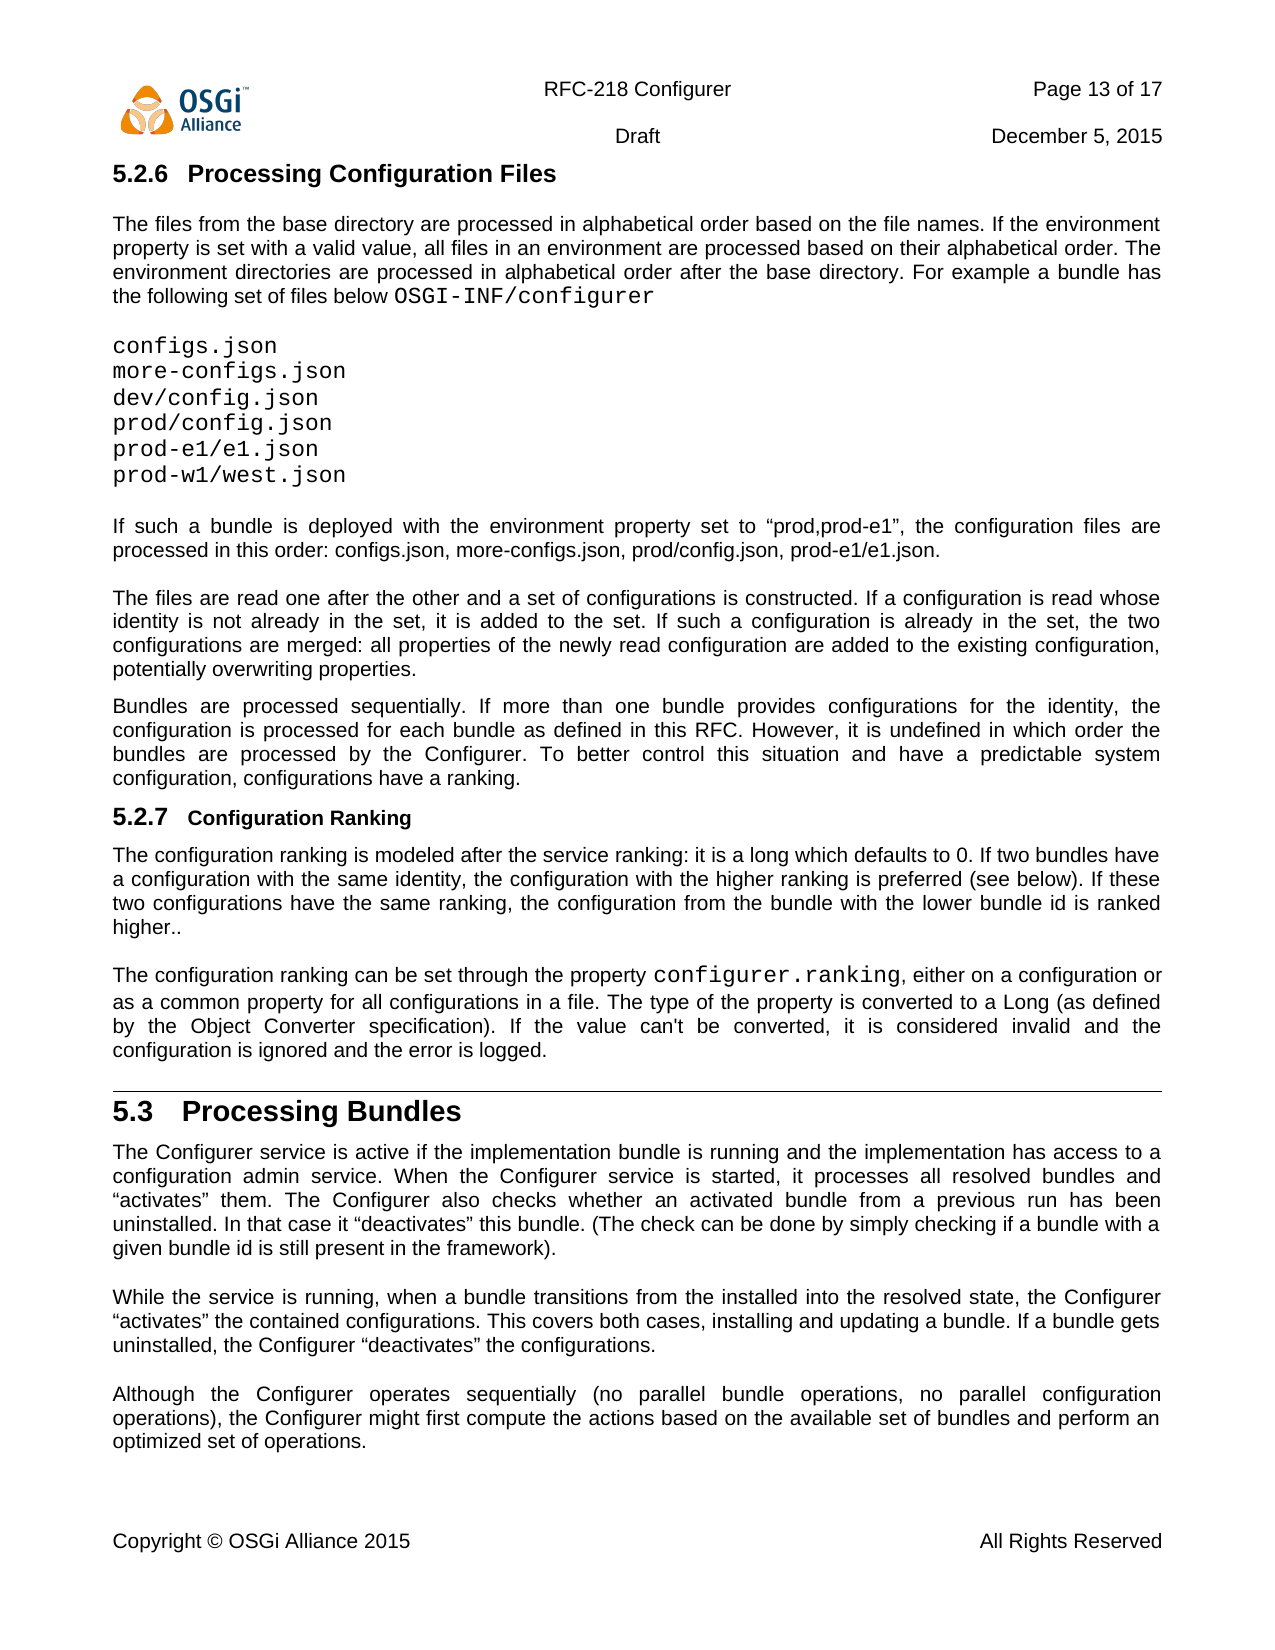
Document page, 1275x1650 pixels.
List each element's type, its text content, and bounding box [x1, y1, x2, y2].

picture [113, 78, 257, 142]
text The Configurer service is active if the implementation bundle is running and the implementation has access to a configuration admin service. When the Configurer service is started, it processes all resolved bundles and “activates” them. The Configurer also checks whether an activated bundle from a previous run has been uninstalled. In that case it “deactivates” this bundle. (The check can be done by simply checking if a bundle with a given bundle id is still present in the framework). [112, 1140, 1162, 1259]
text configs.json more-configs.json [112, 334, 1162, 386]
text The files from the base directory are processed in alphabetical order based on the file names. If the environment property is set with a valid value, all files in an environment are processed based on their alphabetical order. The environment directories are processed in alphabetical order after the base directory. For example a bundle has the following set of files below OSGI-INF/configurer [112, 212, 1162, 310]
text Bundles are processed sequentially. If more than one bundle provides configurations for the identity, the configuration is processed for each bundle as defined in this RFC. However, it is undefined in which order the bundles are processed by the Configurer. To better control this situation and have a predictable system configuration, configurations have a ranking. [112, 694, 1162, 789]
text prod/config.json [112, 412, 1162, 438]
text prod-e1/e1.json [112, 438, 1162, 464]
text dev/config.json [112, 386, 1162, 412]
text While the service is running, when a bundle transitions from the installed into the resolved state, the Configurer “activates” the contained configurations. This covers both cases, installing and updating a bundle. If a bundle gets uninstalled, the Configurer “deactivates” the configurations. [112, 1284, 1162, 1356]
text The files are read one after the other and a set of configurations is constructed. If a configuration is read whose identity is not already in the set, it is added to the set. If such a configuration is already in the set, the two configurations are merged: all properties of the newly read configuration are added to the existing configuration, potentially overwriting properties. [112, 585, 1162, 681]
subtitle Configuration Ranking [112, 802, 1162, 831]
subtitle Processing Configuration Files [112, 159, 1162, 188]
text If such a bundle is deployed with the environment property set to “prod,prod-e1”, the configuration files are processed in this order: configs.json, more-configs.json, prod/config.json, prod-e1/e1.json. [112, 513, 1162, 561]
text prod-w1/west.json [112, 464, 1162, 489]
text Although the Configurer operates sequentially (no parallel bundle operations, no parallel configuration operations), the Configurer might first compute the actions based on the available set of bundles and perform an optimized set of operations. [112, 1381, 1162, 1453]
subtitle Processing Bundles [112, 1092, 1162, 1127]
text The configuration ranking is modeled after the service ranking: it is a long which defaults to 0. If two bundles have a configuration with the same identity, the configuration with the higher ranking is preferred (see below). If these two configurations have the same ranking, the configuration from the bundle with the lower bundle id is ranked higher.. The configuration ranking can be set through the property configurer.ranking, either on a configuration or as a common property for all configurations in a file. The type of the property is converted to a Long (as defined by the Object Converter specification). If the value can't be converted, it is considered invalid and the configuration is ignored and the error is logged. [112, 843, 1162, 1061]
